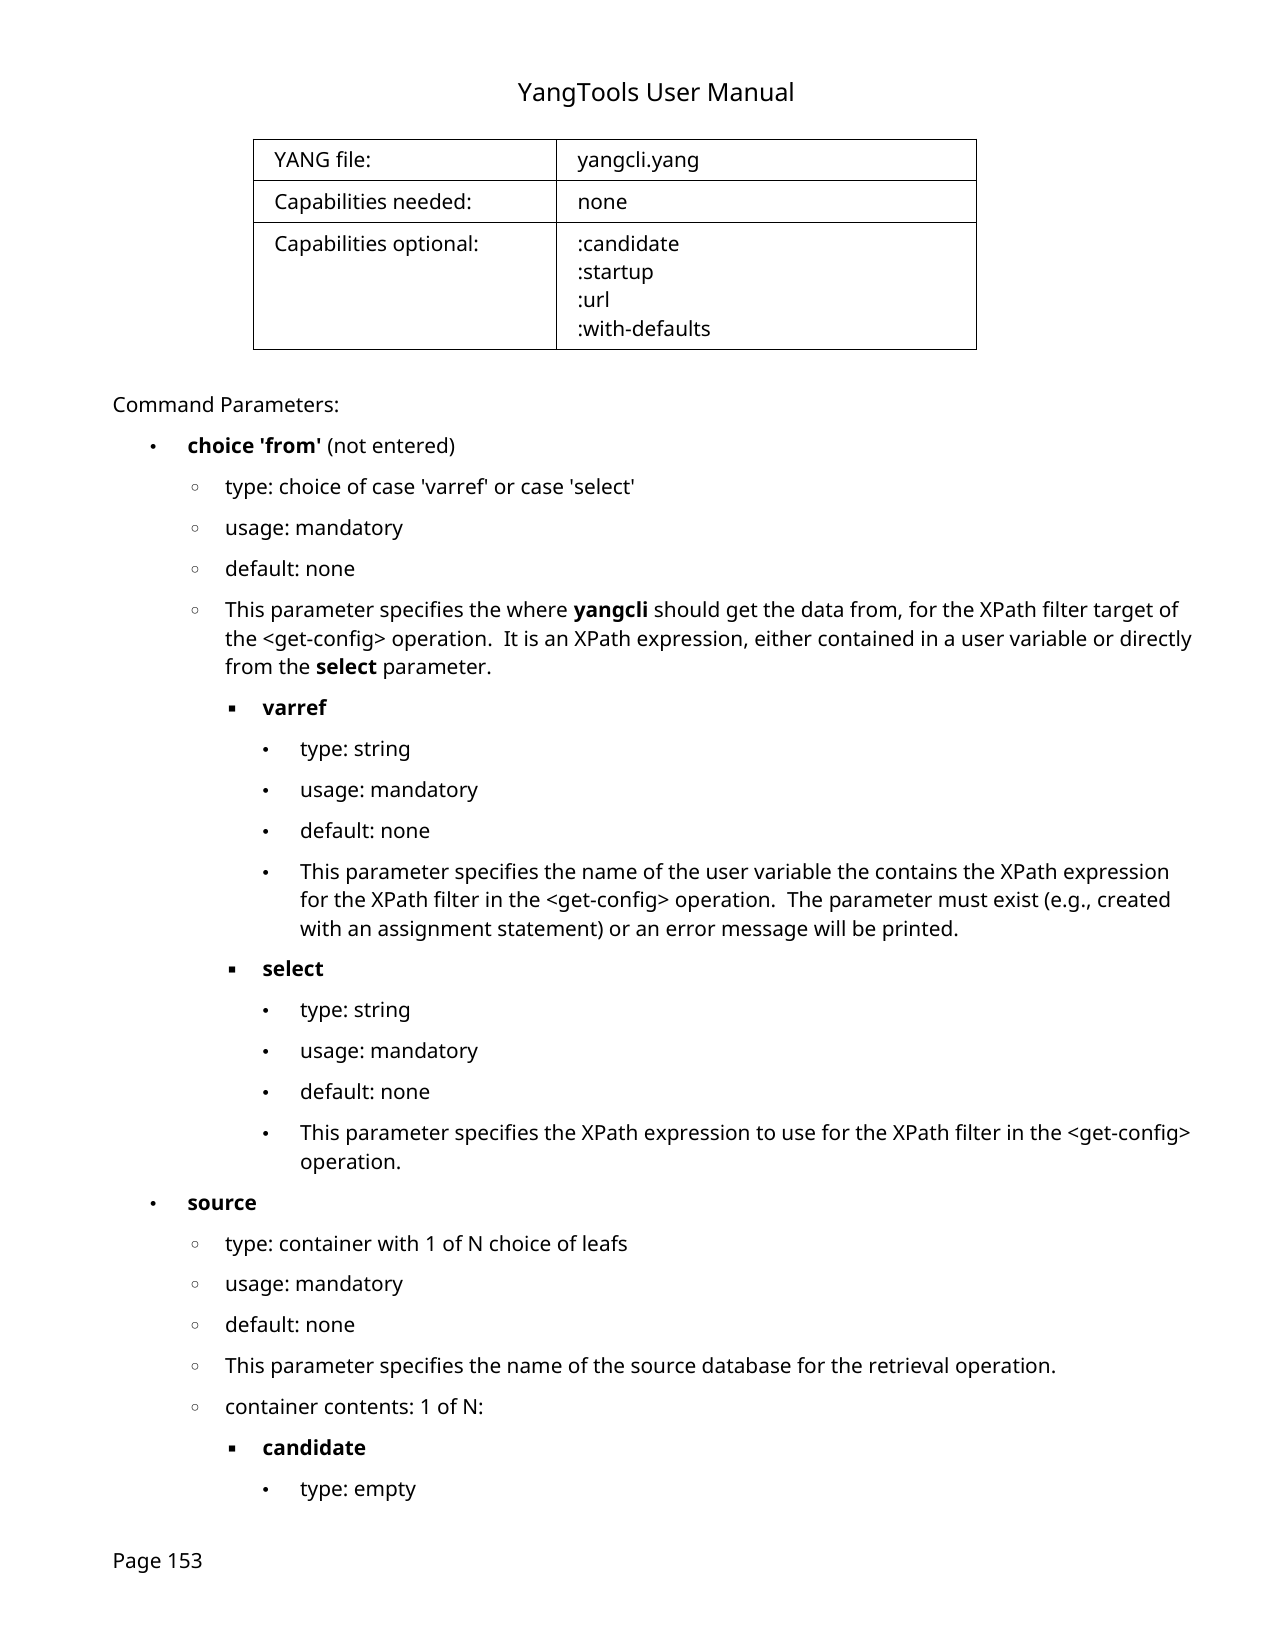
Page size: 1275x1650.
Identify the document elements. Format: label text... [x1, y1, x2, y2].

list varref [225, 693, 1200, 721]
list source [150, 1188, 1200, 1216]
list default: none [262, 816, 1200, 844]
list default: none [187, 1311, 1200, 1339]
list select [225, 954, 1200, 983]
list This parameter specifies the XPath expression to use for the XPath filter in the <get-config> operation. [262, 1118, 1200, 1175]
table_cell YANG file: [254, 140, 556, 180]
list usage: mandatory [187, 1269, 1200, 1298]
table_cell Capabilities needed: [254, 181, 556, 222]
list usage: mandatory [262, 1036, 1200, 1065]
list default: none [262, 1077, 1200, 1106]
list candidate [225, 1433, 1200, 1462]
list usage: mandatory [187, 513, 1200, 542]
list choice 'from' (not entered) [150, 431, 1200, 460]
list container contents: 1 of N: [187, 1392, 1200, 1421]
list This parameter specifies the where yangcli should get the data from, for the XPath filter target of the <get-config> operation. It is an XPath expression, either contained in a user variable or directly from the select parameter. [187, 595, 1200, 681]
table_cell Capabilities optional: [254, 223, 556, 348]
list type: choice of case 'varref' or case 'select' [187, 472, 1200, 501]
list type: container with 1 of N choice of leafs [187, 1229, 1200, 1257]
text Command Parameters: [112, 391, 1200, 419]
table_cell none [557, 181, 976, 222]
list default: none [187, 554, 1200, 583]
list This parameter specifies the name of the user variable the contains the XPath expression for the XPath filter in the <get-config> operation. The parameter must exist (e.g., created with an assignment statement) or an error message will be printed. [262, 857, 1200, 942]
table_cell :candidate :startup :url :with-defaults [557, 223, 976, 348]
list This parameter specifies the name of the source database for the retrieval operation. [187, 1351, 1200, 1380]
list usage: mandatory [262, 775, 1200, 803]
table_cell yangcli.yang [557, 140, 976, 180]
list type: empty [262, 1474, 1200, 1503]
list type: string [262, 996, 1200, 1024]
list type: string [262, 734, 1200, 762]
